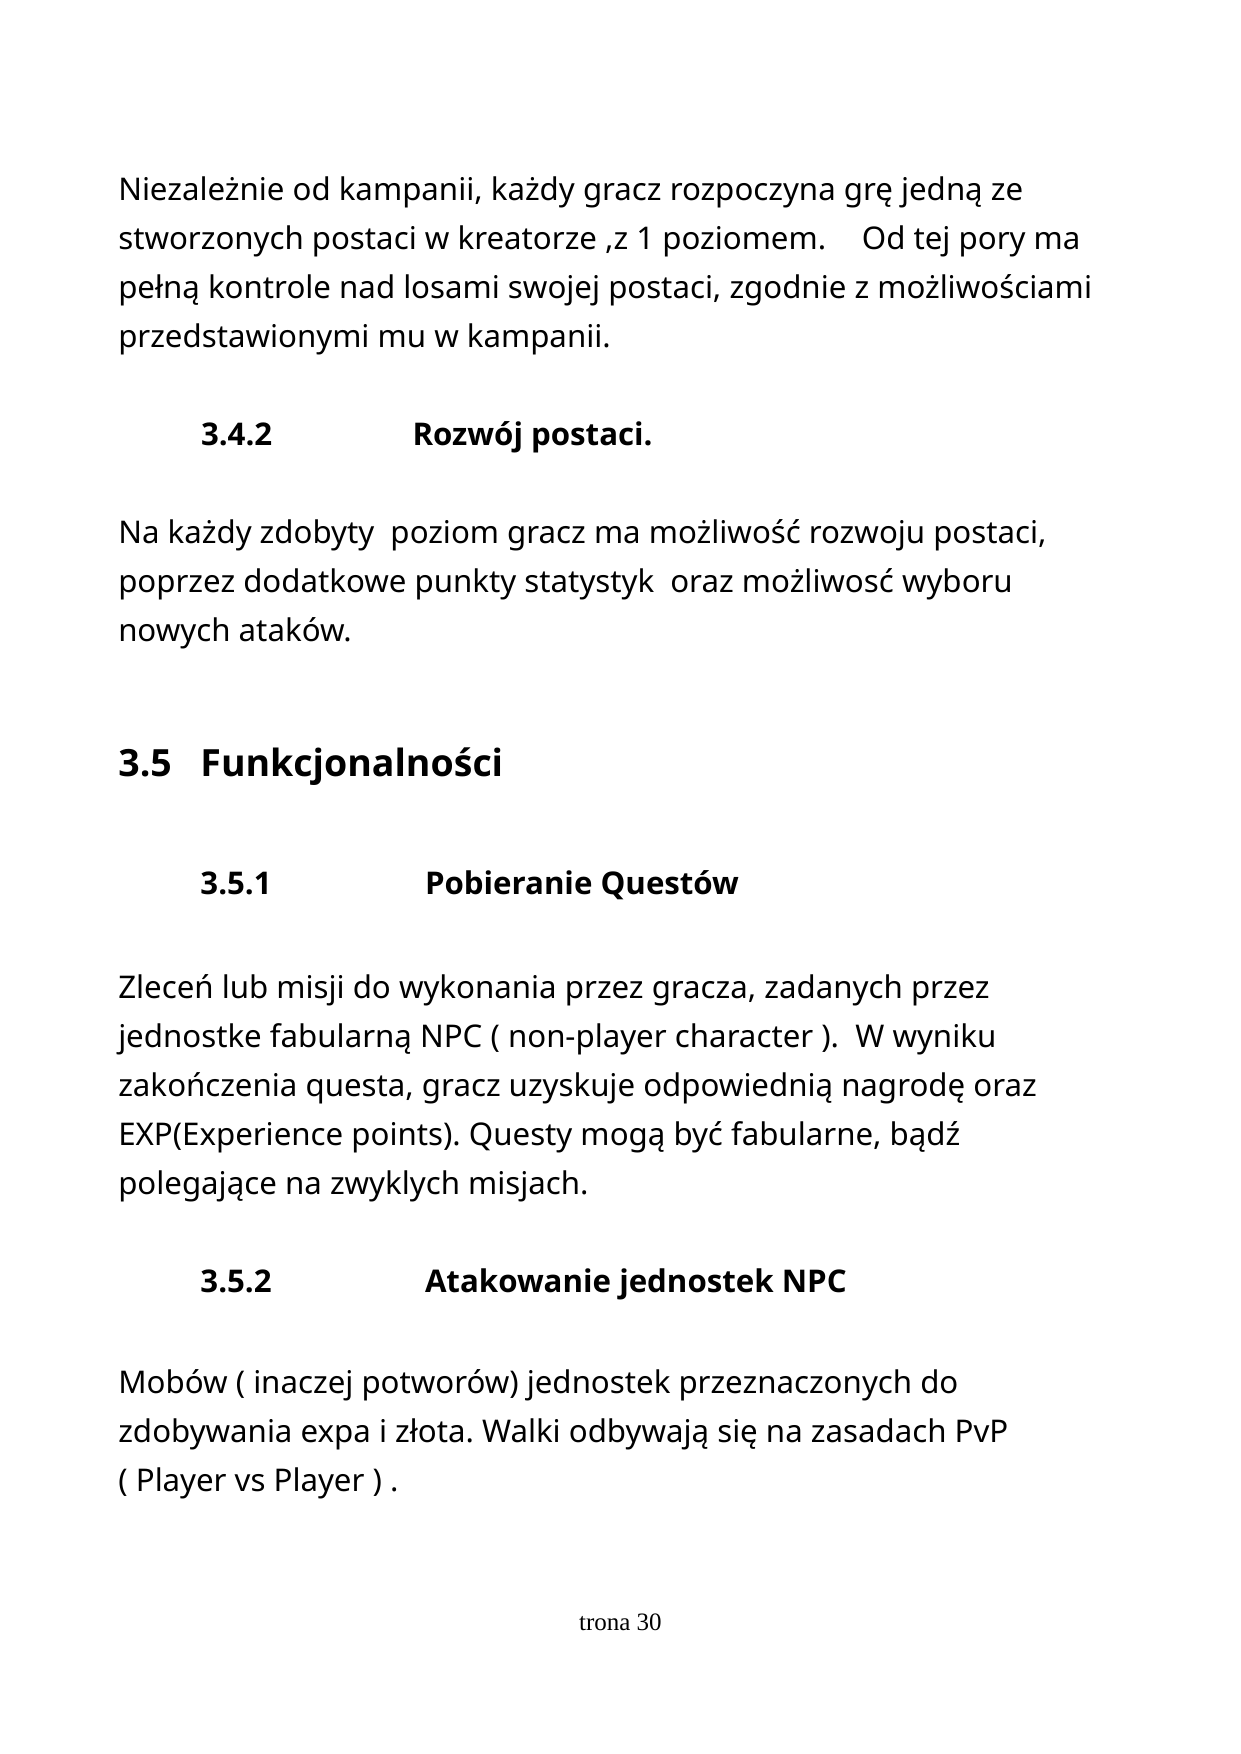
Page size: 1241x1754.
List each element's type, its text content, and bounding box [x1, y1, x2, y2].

text 3.5 Funkcjonalności [118, 737, 1122, 788]
text 3.5.2 Atakowanie jednostek NPC [118, 1259, 1122, 1301]
text 3.5.1 Pobieranie Questów [118, 854, 1122, 905]
text Mobów ( inaczej potworów) jednostek przeznaczonych do zdobywania expa i złota. Walki odbywają się na zasadach PvP ( Player vs Player ) . [118, 1360, 1122, 1500]
text Niezależnie od kampanii, każdy gracz rozpoczyna grę jedną ze stworzonych postaci w kreatorze ,z 1 poziomem. Od tej pory ma pełną kontrole nad losami swojej postaci, zgodnie z możliwościami przedstawionymi mu w kampanii. [118, 118, 1122, 357]
text Zleceń lub misji do wykonania przez gracza, zadanych przez jednostke fabularną NPC ( non-player character ). W wyniku zakończenia questa, gracz uzyskuje odpowiednią nagrodę oraz EXP(Experience points). Questy mogą być fabularne, bądź polegające na zwyklych misjach. [118, 965, 1122, 1203]
text 3.4.2 Rozwój postaci. Na każdy zdobyty poziom gracz ma możliwość rozwoju postaci, poprzez dodatkowe punkty statystyk oraz możliwosć wyboru nowych ataków. [118, 412, 1122, 650]
